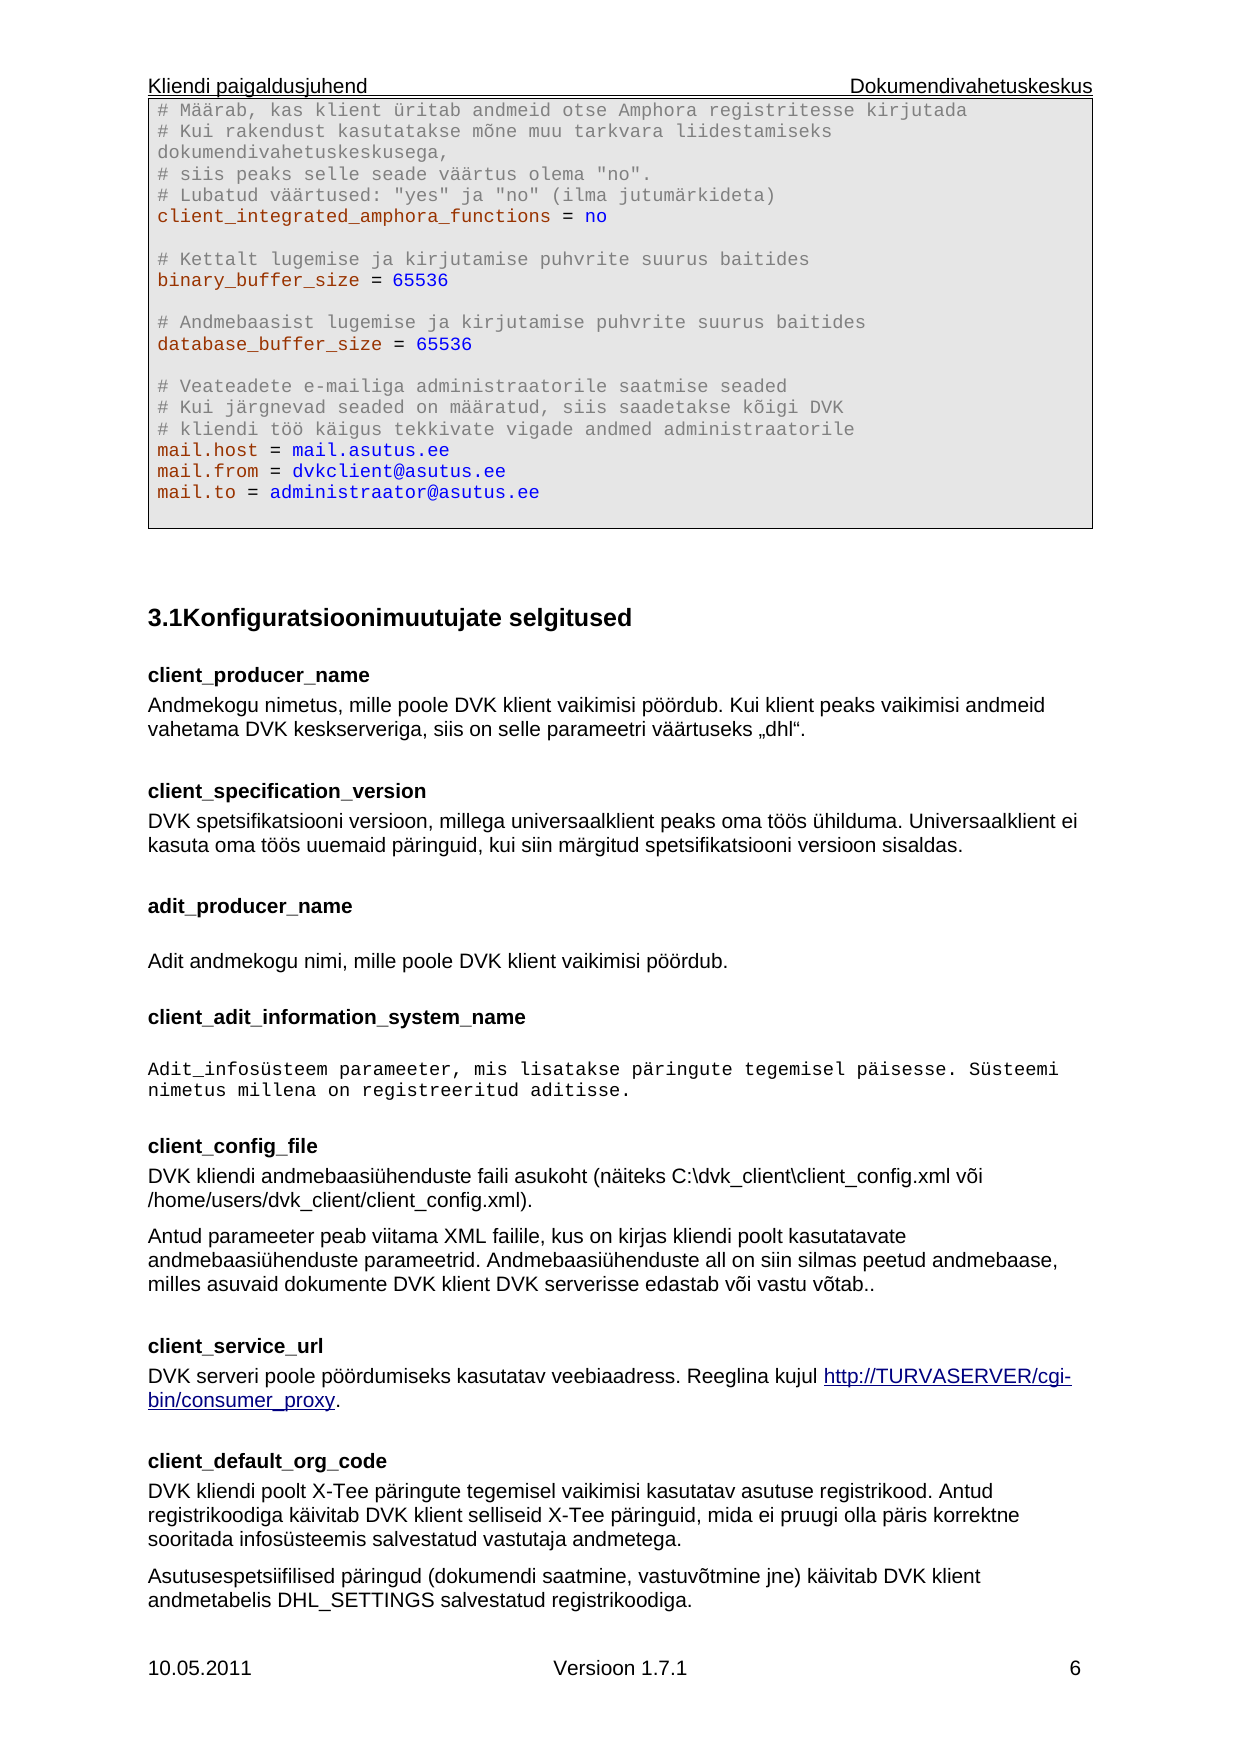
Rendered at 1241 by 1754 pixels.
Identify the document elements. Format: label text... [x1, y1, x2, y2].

text # Kui järgnevad seaded on määratud, siis saadetakse kõigi DVK [149, 395, 1092, 416]
text mail.from = dvkclient@asutus.ee [149, 459, 1092, 480]
text # Lubatud väärtused: "yes" ja "no" (ilma jutumärkideta) [149, 183, 1092, 204]
text Asutusespetsiifilised päringud (dokumendi saatmine, vastuvõtmine jne) käivitab DVK klient andmetabelis DHL_SETTINGS salvestatud registrikoodiga. [148, 1564, 1093, 1612]
text # Kettalt lugemise ja kirjutamise puhvrite suurus baitides [149, 246, 1092, 268]
text DVK serveri poole pöördumiseks kasutatav veebiaadress. Reeglina kujul http://TURVASERVER/cgi-bin/consumer_proxy. [148, 1364, 1093, 1412]
text # Veateadete e-mailiga administraatorile saatmise seaded [149, 374, 1092, 395]
text # Määrab, kas klient üritab andmeid otse Amphora registritesse kirjutada [149, 99, 1092, 119]
text client_adit_information_system_name [148, 1004, 1093, 1028]
text client_integrated_amphora_functions = no [149, 204, 1092, 225]
text # Andmebaasist lugemise ja kirjutamise puhvrite suurus baitides [149, 310, 1092, 331]
text Adit_infosüsteem parameeter, mis lisatakse päringute tegemisel päisesse. Süsteemi nimetus millena on registreeritud aditisse. [148, 1060, 1093, 1102]
text adit_producer_name [148, 894, 1093, 918]
text # siis peaks selle seade väärtus olema "no". [149, 161, 1092, 183]
text client_default_org_code [148, 1449, 1093, 1473]
text Antud parameeter peab viitama XML failile, kus on kirjas kliendi poolt kasutatavate andmebaasiühenduste parameetrid. Andmebaasiühenduste all on siin silmas peetud andmebaase, milles asuvaid dokumente DVK klient DVK serverisse edastab või vastu võtab.. [148, 1224, 1093, 1296]
text client_producer_name [148, 663, 1093, 687]
text database_buffer_size = 65536 [149, 331, 1092, 353]
text Andmekogu nimetus, mille poole DVK klient vaikimisi pöördub. Kui klient peaks vaikimisi andmeid vahetama DVK keskserveriga, siis on selle parameetri väärtuseks „dhl“. [148, 693, 1093, 741]
text # Kui rakendust kasutatakse mõne muu tarkvara liidestamiseks dokumendivahetuskeskusega, [149, 119, 1092, 161]
text DVK spetsifikatsiooni versioon, millega universaalklient peaks oma töös ühilduma. Universaalklient ei kasuta oma töös uuemaid päringuid, kui siin märgitud spetsifikatsiooni versioon sisaldas. [148, 809, 1093, 857]
text Adit andmekogu nimi, mille poole DVK klient vaikimisi pöördub. [148, 949, 1093, 973]
text # kliendi töö käigus tekkivate vigade andmed administraatorile [149, 416, 1092, 438]
text client_specification_version [148, 778, 1093, 802]
subtitle Konfiguratsioonimuutujate selgitused [148, 603, 1093, 632]
text binary_buffer_size = 65536 [149, 268, 1092, 289]
text DVK kliendi andmebaasiühenduste faili asukoht (näiteks C:\dvk_client\client_config.xml või /home/users/dvk_client/client_config.xml). [148, 1164, 1093, 1212]
text mail.host = mail.asutus.ee [149, 438, 1092, 459]
text client_service_url [148, 1333, 1093, 1357]
text mail.to = administraator@asutus.ee [149, 480, 1092, 501]
text client_config_file [148, 1133, 1093, 1157]
text DVK kliendi poolt X-Tee päringute tegemisel vaikimisi kasutatav asutuse registrikood. Antud registrikoodiga käivitab DVK klient selliseid X-Tee päringuid, mida ei pruugi olla päris korrektne sooritada infosüsteemis salvestatud vastutaja andmetega. [148, 1479, 1093, 1551]
